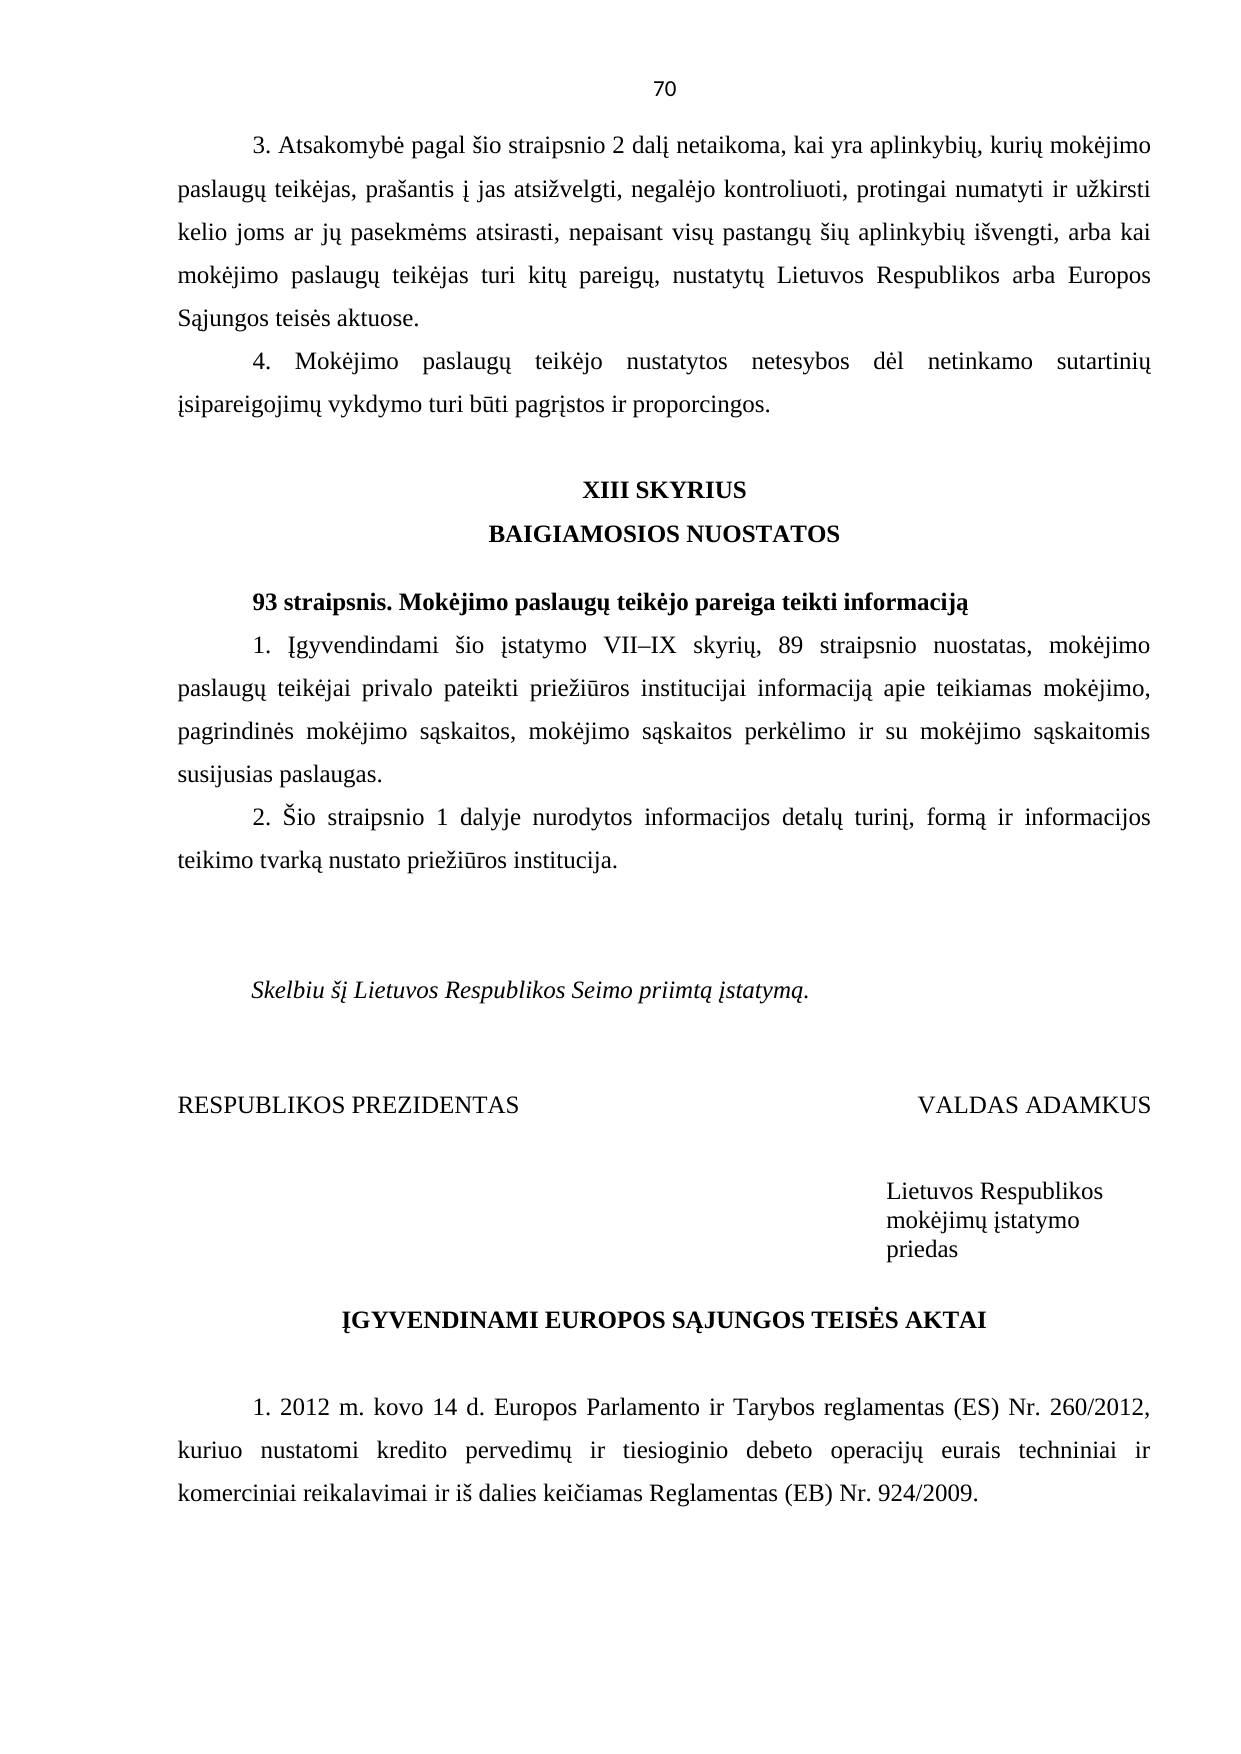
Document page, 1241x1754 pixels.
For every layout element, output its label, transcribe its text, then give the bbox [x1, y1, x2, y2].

text ĮGYVENDINAMI EUROPOS SĄJUNGOS TEISĖS AKTAI [177, 1306, 1152, 1334]
text 3. Atsakomybė pagal šio straipsnio 2 dalį netaikoma, kai yra aplinkybių, kurių mokėjimo paslaugų teikėjas, prašantis į jas atsižvelgti, negalėjo kontroliuoti, protingai numatyti ir užkirsti kelio joms ar jų pasekmėms atsirasti, nepaisant visų pastangų šių aplinkybių išvengti, arba kai mokėjimo paslaugų teikėjas turi kitų pareigų, nustatytų Lietuvos Respublikos arba Europos Sąjungos teisės aktuose. [177, 131, 1152, 332]
text 1. 2012 m. kovo 14 d. Europos Parlamento ir Tarybos reglamentas (ES) Nr. 260/2012, kuriuo nustatomi kredito pervedimų ir tiesioginio debeto operacijų eurais techniniai ir komerciniai reikalavimai ir iš dalies keičiamas Reglamentas (EB) Nr. 924/2009. [177, 1392, 1152, 1507]
text Lietuvos Respublikos [177, 1176, 1152, 1205]
text 2. Šio straipsnio 1 dalyje nurodytos informacijos detalų turinį, formą ir informacijos teikimo tvarką nustato priežiūros institucija. [177, 802, 1152, 874]
text BAIGIAMOSIOS NUOSTATOS [177, 519, 1152, 547]
text RESPUBLIKOS PREZIDENTAS VALDAS ADAMKUS [177, 1090, 1152, 1119]
text XIII SKYRIUS [177, 476, 1152, 504]
text 1. Įgyvendindami šio įstatymo VII–IX skyrių, 89 straipsnio nuostatas, mokėjimo paslaugų teikėjai privalo pateikti priežiūros institucijai informaciją apie teikiamas mokėjimo, pagrindinės mokėjimo sąskaitos, mokėjimo sąskaitos perkėlimo ir su mokėjimo sąskaitomis susijusias paslaugas. [177, 630, 1152, 788]
subtitle 93 straipsnis. Mokėjimo paslaugų teikėjo pareiga teikti informaciją [177, 587, 1152, 616]
text Skelbiu šį Lietuvos Respublikos Seimo priimtą įstatymą. [177, 975, 1152, 1004]
text 4. Mokėjimo paslaugų teikėjo nustatytos netesybos dėl netinkamo sutartinių įsipareigojimų vykdymo turi būti pagrįstos ir proporcingos. [177, 346, 1152, 418]
text priedas [177, 1234, 1152, 1262]
text mokėjimų įstatymo [177, 1205, 1152, 1234]
